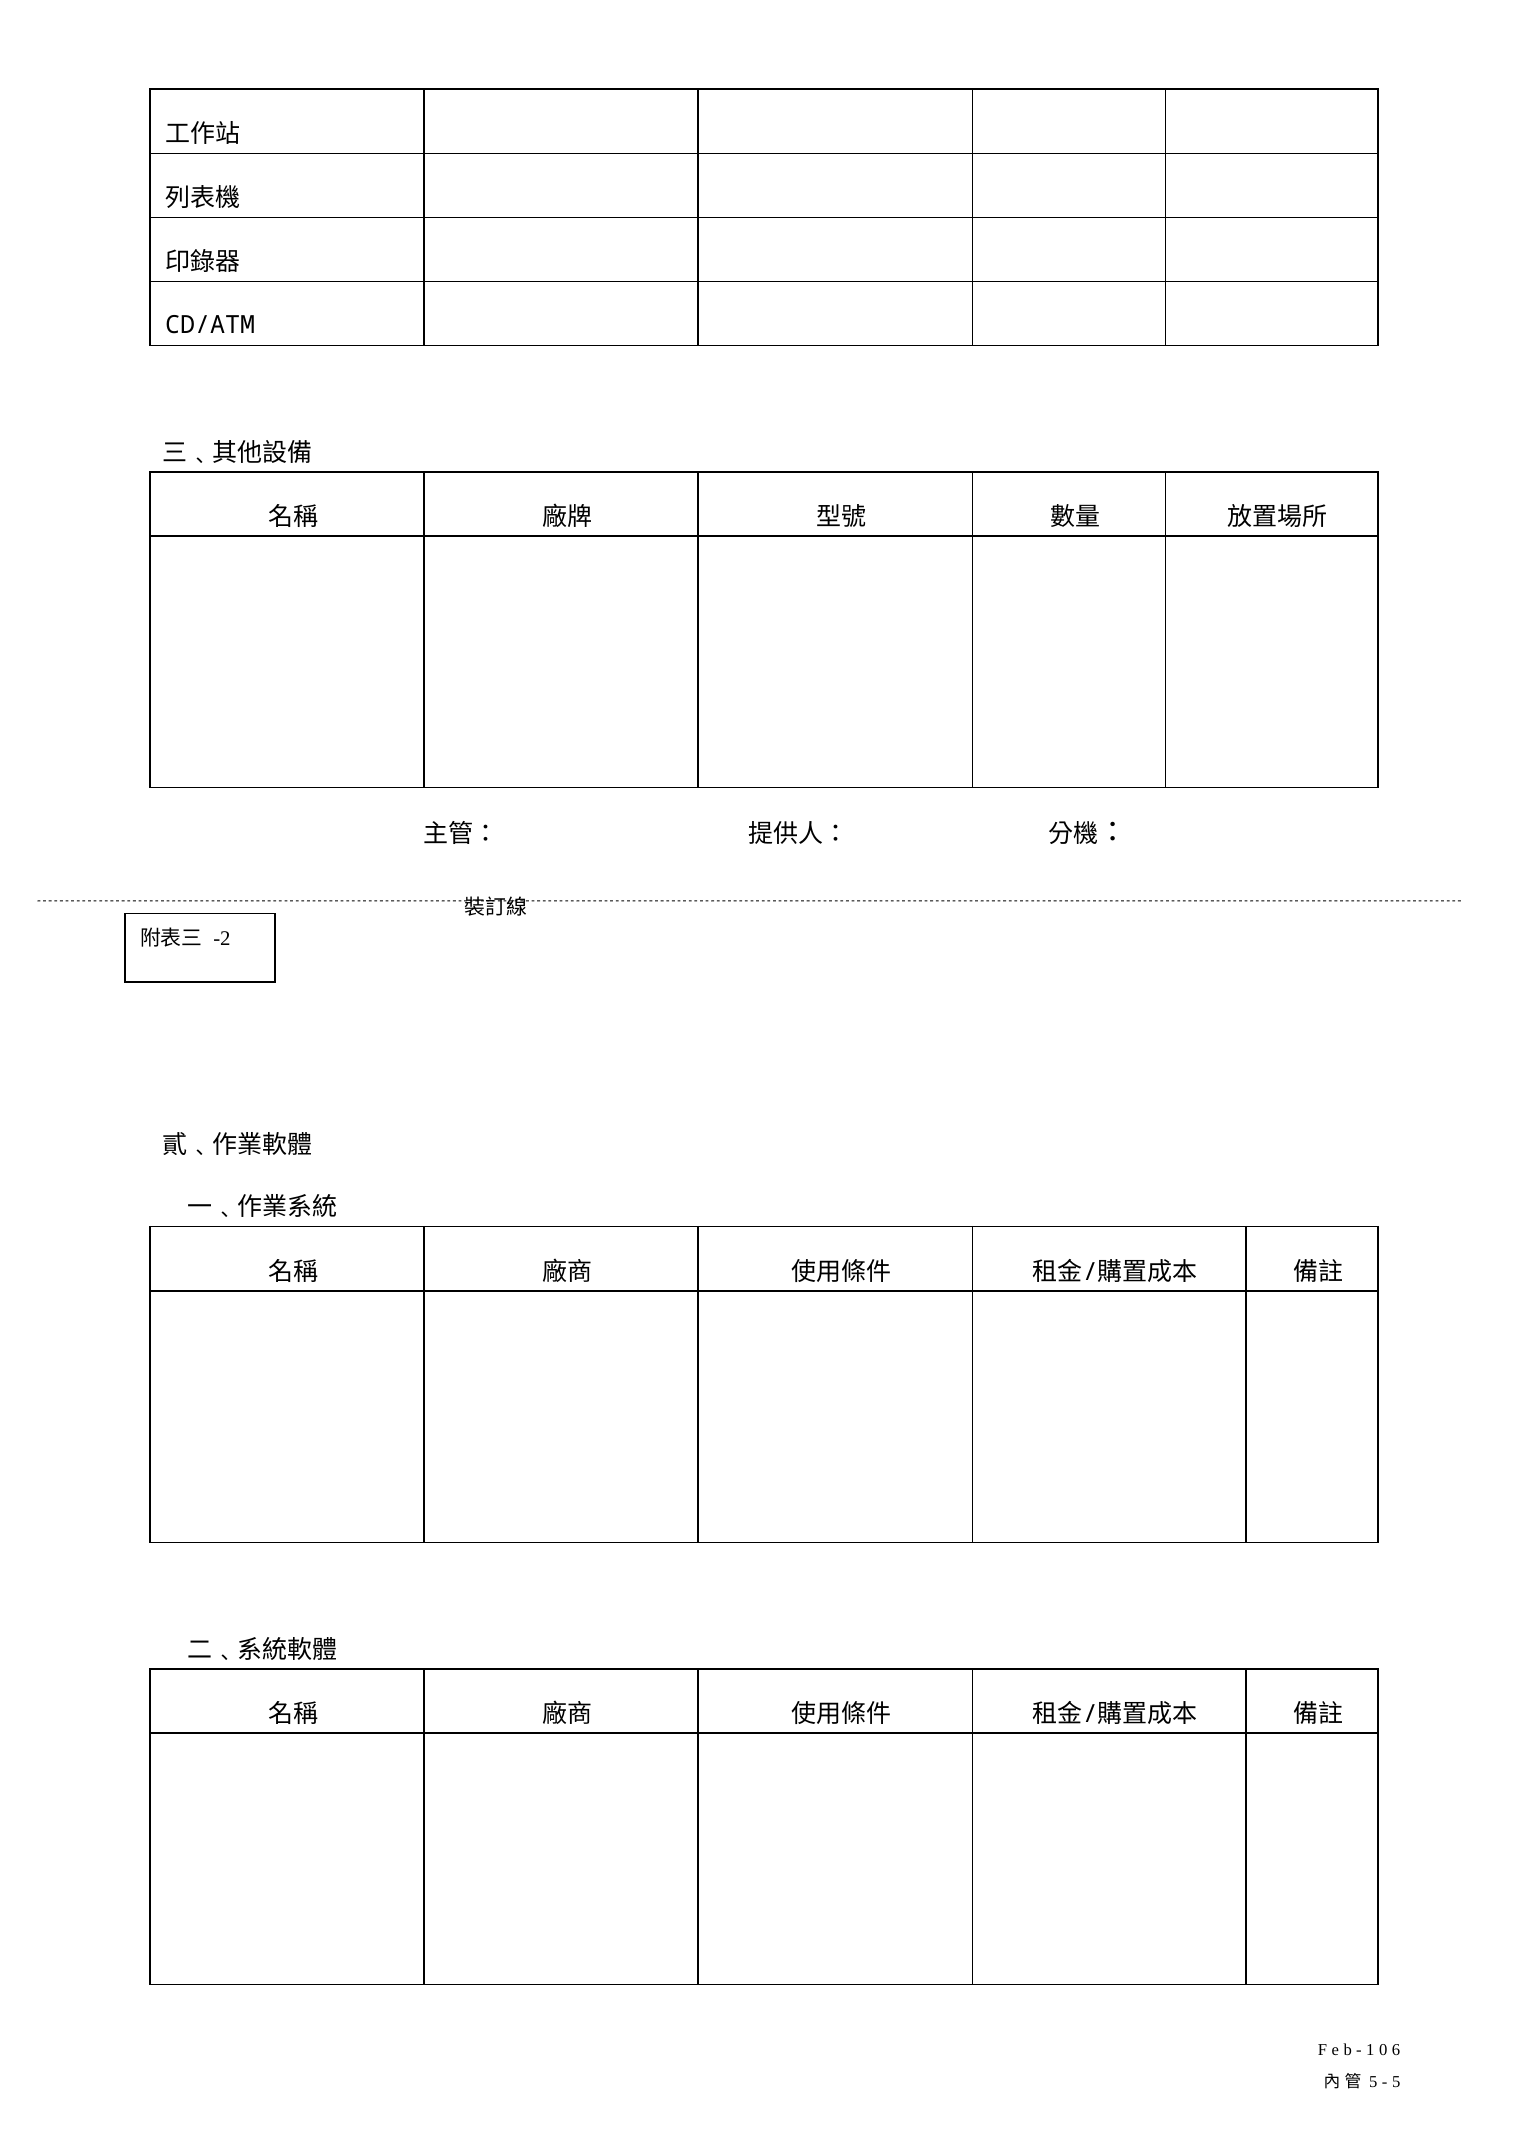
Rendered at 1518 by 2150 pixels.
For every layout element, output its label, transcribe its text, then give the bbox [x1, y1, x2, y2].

table_header 租金/購置成本 [973, 1670, 1245, 1732]
text 三﹑其他設備 [162, 409, 1400, 471]
table_header 廠商 [425, 1670, 697, 1732]
table_cell [699, 537, 972, 787]
table_header 租金/購置成本 [973, 1227, 1245, 1290]
table_header 數量 [973, 473, 1165, 535]
table_cell [151, 1292, 423, 1541]
table_cell [699, 282, 972, 344]
table_cell [425, 90, 697, 152]
table_cell 印錄器 [151, 218, 423, 281]
table_cell [425, 154, 697, 216]
text 一﹑作業系統 [162, 1163, 1400, 1226]
text 貳﹑作業軟體 [162, 1101, 1400, 1163]
table_header 放置場所 [1166, 473, 1377, 535]
table_cell [1247, 1292, 1377, 1541]
table_cell [973, 537, 1165, 787]
table_header 廠商 [425, 1227, 697, 1290]
table_header 名稱 [151, 1670, 423, 1732]
table_cell CD/ATM [151, 282, 423, 344]
table_cell [699, 1734, 972, 1984]
table_cell [425, 537, 697, 787]
table_header 名稱 [151, 1227, 423, 1290]
table_cell [699, 90, 972, 152]
table_cell [1166, 154, 1377, 216]
table_header 使用條件 [699, 1670, 972, 1732]
table_cell [973, 282, 1165, 344]
table_cell [973, 218, 1165, 281]
table_cell [973, 90, 1165, 152]
table_header 名稱 [151, 473, 423, 535]
table_cell [1166, 282, 1377, 344]
table_cell [699, 1292, 972, 1541]
table_cell [699, 218, 972, 281]
table_header 廠牌 [425, 473, 697, 535]
table_cell 工作站 [151, 90, 423, 152]
table_cell [699, 154, 972, 216]
table_cell [973, 154, 1165, 216]
table_cell [425, 282, 697, 344]
table_cell [425, 1292, 697, 1541]
table_cell [151, 1734, 423, 1984]
table_cell [1166, 90, 1377, 152]
text 二﹑系統軟體 [162, 1606, 1400, 1668]
table_cell [973, 1292, 1245, 1541]
table_header 型號 [699, 473, 972, 535]
table_cell 列表機 [151, 154, 423, 216]
table_cell [425, 1734, 697, 1984]
table_cell [973, 1734, 1245, 1984]
table_cell [1166, 537, 1377, 787]
table_header 使用條件 [699, 1227, 972, 1290]
table_cell [1247, 1734, 1377, 1984]
table_cell [425, 218, 697, 281]
table_cell [151, 537, 423, 787]
table_cell [1166, 218, 1377, 281]
text 主管： 提供人： 分機： [150, 788, 1400, 851]
table_header 備註 [1247, 1227, 1377, 1290]
table_header 備註 [1247, 1670, 1377, 1732]
